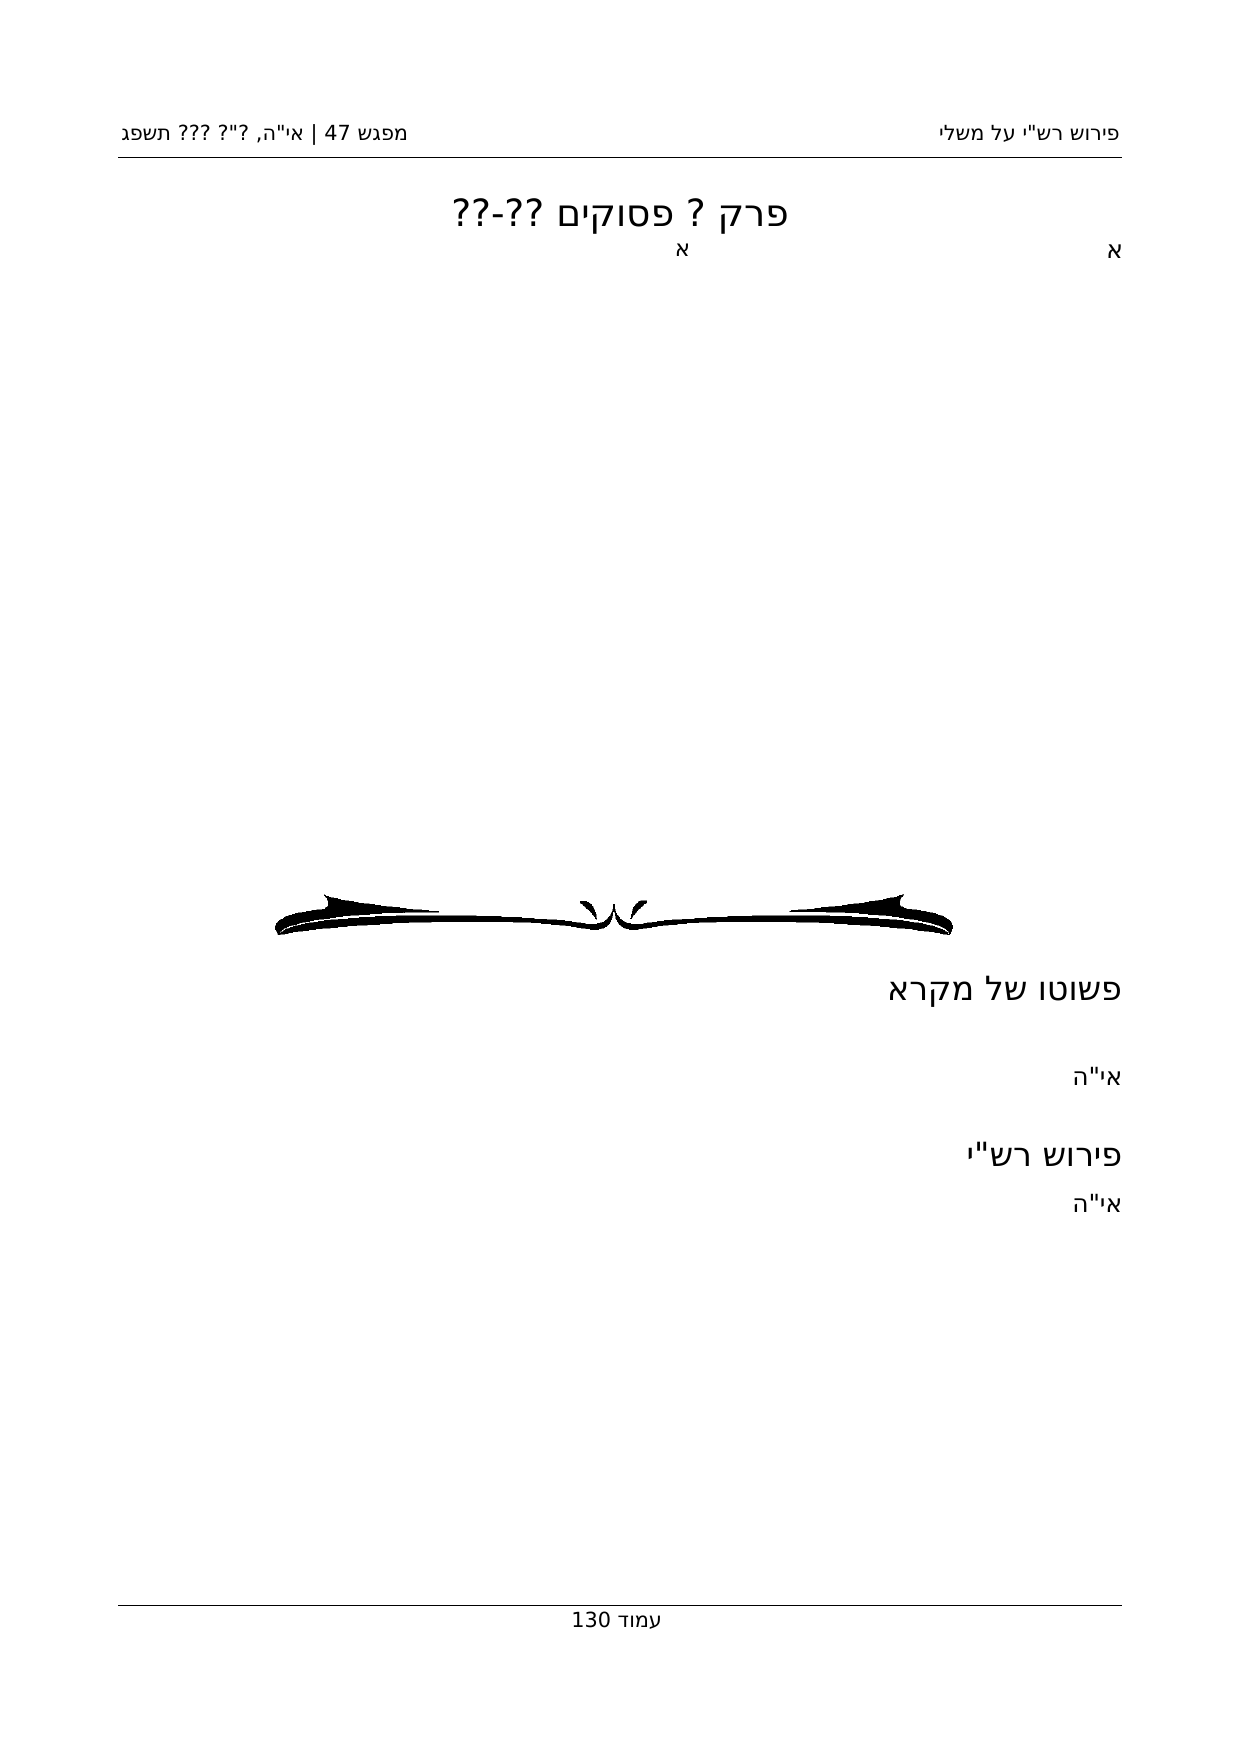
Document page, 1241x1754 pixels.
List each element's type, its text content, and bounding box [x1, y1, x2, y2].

table_cell [709, 675, 1123, 709]
table_cell [118, 710, 690, 743]
table_cell [709, 267, 1123, 301]
table_cell [709, 437, 1123, 471]
table_cell [118, 778, 690, 812]
table_header א [709, 235, 1123, 267]
table_cell [690, 301, 709, 335]
table_cell [118, 573, 690, 607]
table_cell [690, 335, 709, 369]
table_cell [690, 369, 709, 403]
table_cell [709, 744, 1123, 778]
table_cell [709, 505, 1123, 539]
table_cell [709, 403, 1123, 437]
picture [272, 892, 954, 941]
table_cell [690, 539, 709, 573]
table_cell [690, 812, 709, 846]
table_cell [709, 301, 1123, 335]
table_cell [709, 778, 1123, 812]
table_cell [118, 267, 690, 301]
table_cell [690, 505, 709, 539]
table_cell [709, 710, 1123, 743]
table_cell [709, 641, 1123, 675]
table_cell [690, 675, 709, 709]
table_cell [709, 539, 1123, 573]
table_cell [690, 641, 709, 675]
table_cell [709, 812, 1123, 846]
table_cell [709, 471, 1123, 505]
text אי"ה [118, 1189, 1122, 1218]
table_cell [118, 744, 690, 778]
table_cell [690, 267, 709, 301]
table_cell [709, 335, 1123, 369]
text אי"ה [118, 1062, 1122, 1091]
table_cell [118, 403, 690, 437]
table_header א [118, 235, 690, 267]
table_cell [709, 369, 1123, 403]
table_cell [118, 641, 690, 675]
table_cell [118, 437, 690, 471]
table_cell [690, 778, 709, 812]
text פשוטו של מקרא [118, 969, 1122, 1008]
table_cell [118, 675, 690, 709]
table_cell [118, 812, 690, 846]
table_cell [118, 539, 690, 573]
table_cell [118, 369, 690, 403]
table_cell [709, 607, 1123, 641]
table_cell [709, 573, 1123, 607]
text פירוש רש"י [118, 1135, 1122, 1174]
text פרק ? פסוקים ??-?? [118, 192, 1122, 235]
table_cell [118, 607, 690, 641]
table_cell [690, 744, 709, 778]
table_cell [690, 607, 709, 641]
table_cell [690, 403, 709, 437]
table_cell [118, 301, 690, 335]
table_cell [690, 471, 709, 505]
table_header [690, 235, 709, 267]
table_cell [690, 710, 709, 743]
table_cell [690, 573, 709, 607]
table_cell [690, 437, 709, 471]
table_cell [118, 505, 690, 539]
table_cell [118, 335, 690, 369]
table_cell [118, 471, 690, 505]
